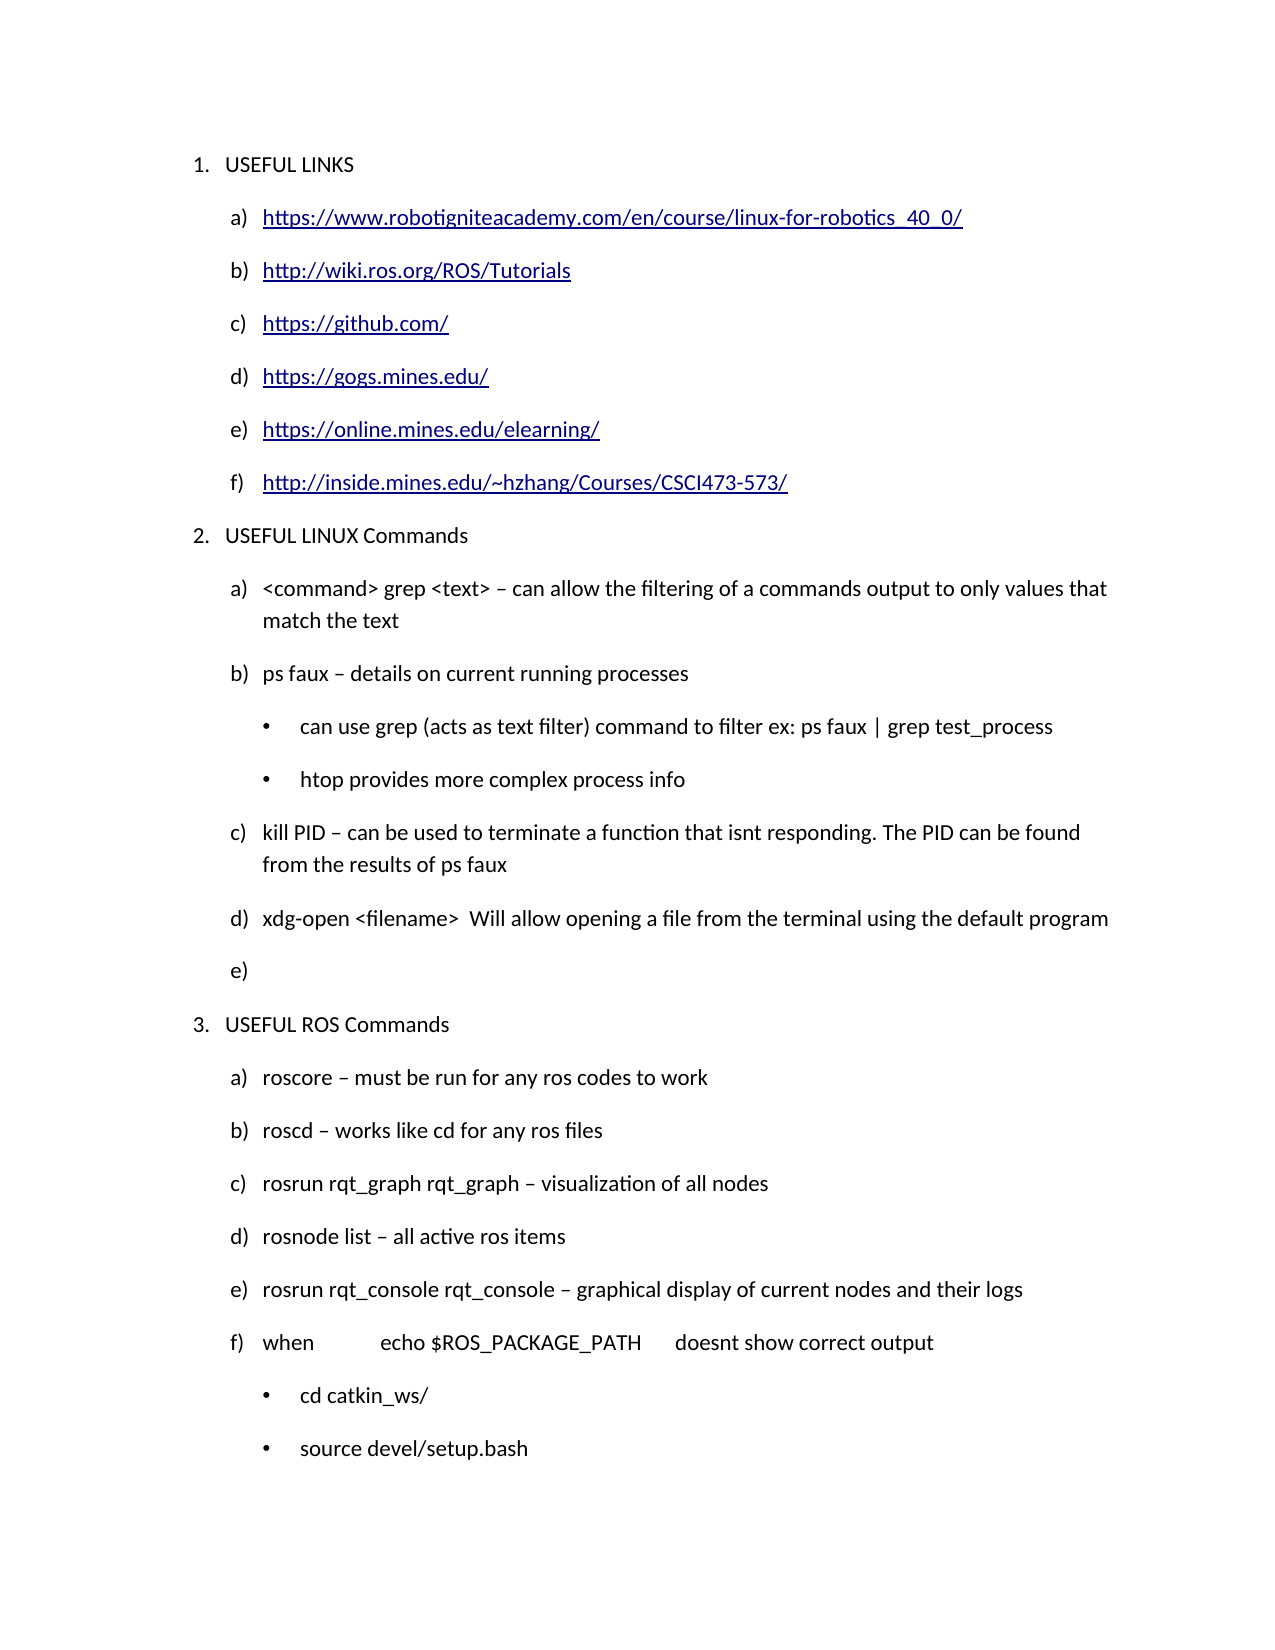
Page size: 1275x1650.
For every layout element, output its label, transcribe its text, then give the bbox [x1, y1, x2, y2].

list rosrun rqt_console rqt_console – graphical display of current nodes and their logs [225, 1275, 1125, 1303]
list https://online.mines.edu/elearning/ [225, 415, 1125, 443]
list rosnode list – all active ros items [225, 1222, 1125, 1250]
list can use grep (acts as text filter) command to filter ex: ps faux | grep test_process [262, 712, 1125, 740]
list ps faux – details on current running processes [225, 659, 1125, 687]
list https://github.com/ [225, 309, 1125, 337]
list https://gogs.mines.edu/ [225, 362, 1125, 390]
list roscore – must be run for any ros codes to work [225, 1063, 1125, 1091]
list source devel/setup.bash [262, 1434, 1125, 1462]
list cd catkin_ws/ [262, 1381, 1125, 1409]
list USEFUL ROS Commands [187, 1010, 1125, 1038]
list rosrun rqt_graph rqt_graph – visualization of all nodes [225, 1169, 1125, 1197]
list https://www.robotigniteacademy.com/en/course/linux-for-robotics_40_0/ [225, 203, 1125, 231]
list USEFUL LINKS [187, 150, 1125, 178]
list http://inside.mines.edu/~hzhang/Courses/CSCI473-573/ [225, 468, 1125, 496]
list http://wiki.ros.org/ROS/Tutorials [225, 256, 1125, 284]
list USEFUL LINUX Commands [187, 521, 1125, 549]
list when echo $ROS_PACKAGE_PATH doesnt show correct output [225, 1328, 1125, 1356]
list <command> grep <text> – can allow the filtering of a commands output to only values that match the text [225, 574, 1125, 634]
list roscd – works like cd for any ros files [225, 1116, 1125, 1144]
list htop provides more complex process info [262, 765, 1125, 793]
list xdg-open <filename> Will allow opening a file from the terminal using the default program [225, 904, 1125, 932]
list kill PID – can be used to terminate a function that isnt responding. The PID can be found from the results of ps faux [225, 818, 1125, 879]
